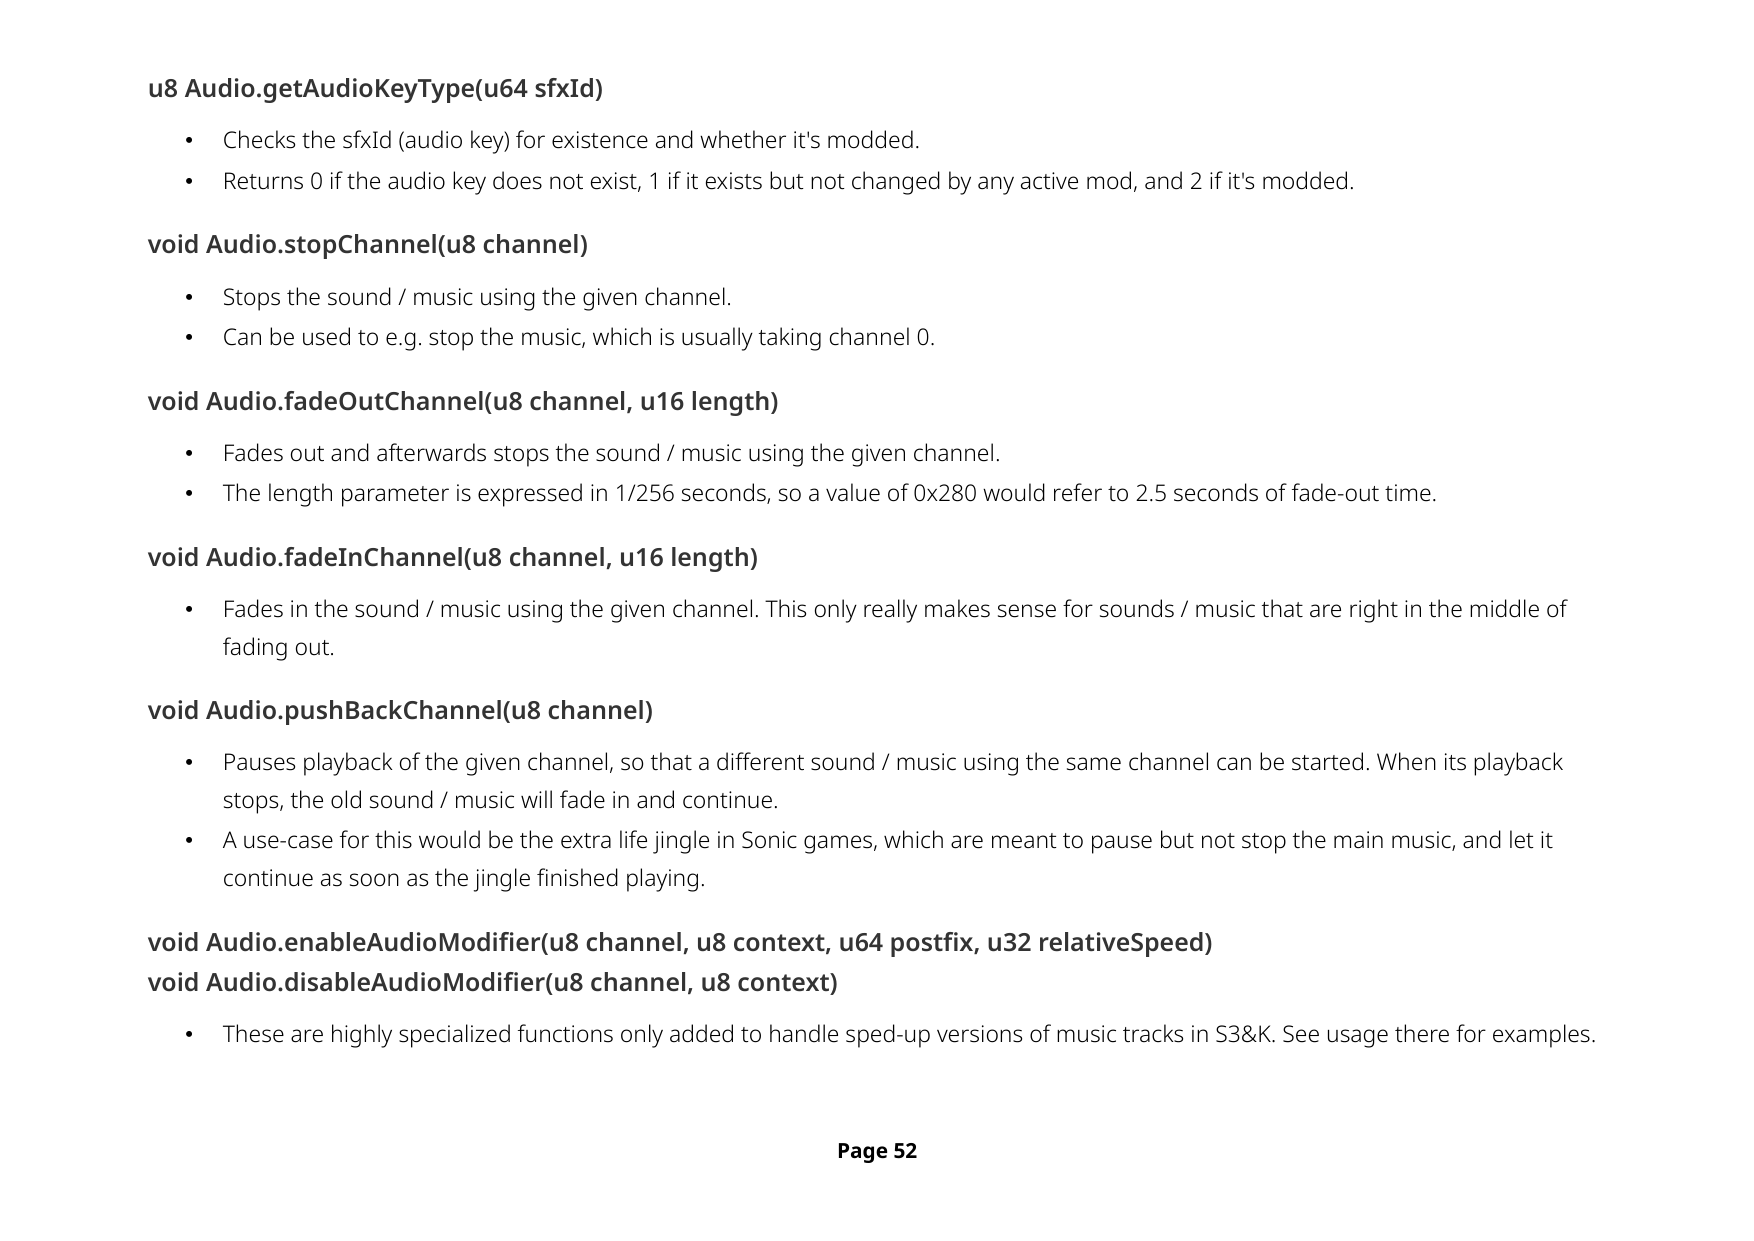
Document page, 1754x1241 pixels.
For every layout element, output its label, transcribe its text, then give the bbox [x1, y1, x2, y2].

list Fades out and afterwards stops the sound / music using the given channel. [185, 437, 1606, 468]
subtitle void Audio.enableAudioModifier(u8 channel, u8 context, u64 postfix, u32 relativeSpeed) void Audio.disableAudioModifier(u8 channel, u8 context) [148, 924, 1606, 999]
subtitle void Audio.fadeInChannel(u8 channel, u16 length) [148, 539, 1606, 574]
list These are highly specialized functions only added to handle sped-up versions of music tracks in S3&K. See usage there for examples. [185, 1018, 1606, 1049]
subtitle void Audio.fadeOutChannel(u8 channel, u16 length) [148, 383, 1606, 417]
subtitle void Audio.pushBackChannel(u8 channel) [148, 693, 1606, 727]
list Returns 0 if the audio key does not exist, 1 if it exists but not changed by any active mod, and 2 if it's modded. [185, 164, 1606, 196]
subtitle void Audio.stopChannel(u8 channel) [148, 227, 1606, 261]
list Fades in the sound / music using the given channel. This only really makes sense for sounds / music that are right in the middle of fading out. [185, 593, 1606, 662]
list Pauses playback of the given channel, so that a different sound / music using the same channel can be started. When its playback stops, the old sound / music will fade in and continue. [185, 746, 1606, 815]
list Stops the sound / music using the given channel. [185, 280, 1606, 312]
subtitle u8 Audio.getAudioKeyType(u64 sfxId) [148, 71, 1606, 105]
list Checks the sfxId (audio key) for existence and whether it's modded. [185, 124, 1606, 155]
list The length parameter is expressed in 1/256 seconds, so a value of 0x280 would refer to 2.5 seconds of fade-out time. [185, 477, 1606, 508]
list A use-case for this would be the extra life jingle in Sonic games, which are meant to pause but not stop the main music, and let it continue as soon as the jingle finished playing. [185, 824, 1606, 893]
list Can be used to e.g. stop the music, which is usually taking channel 0. [185, 321, 1606, 352]
